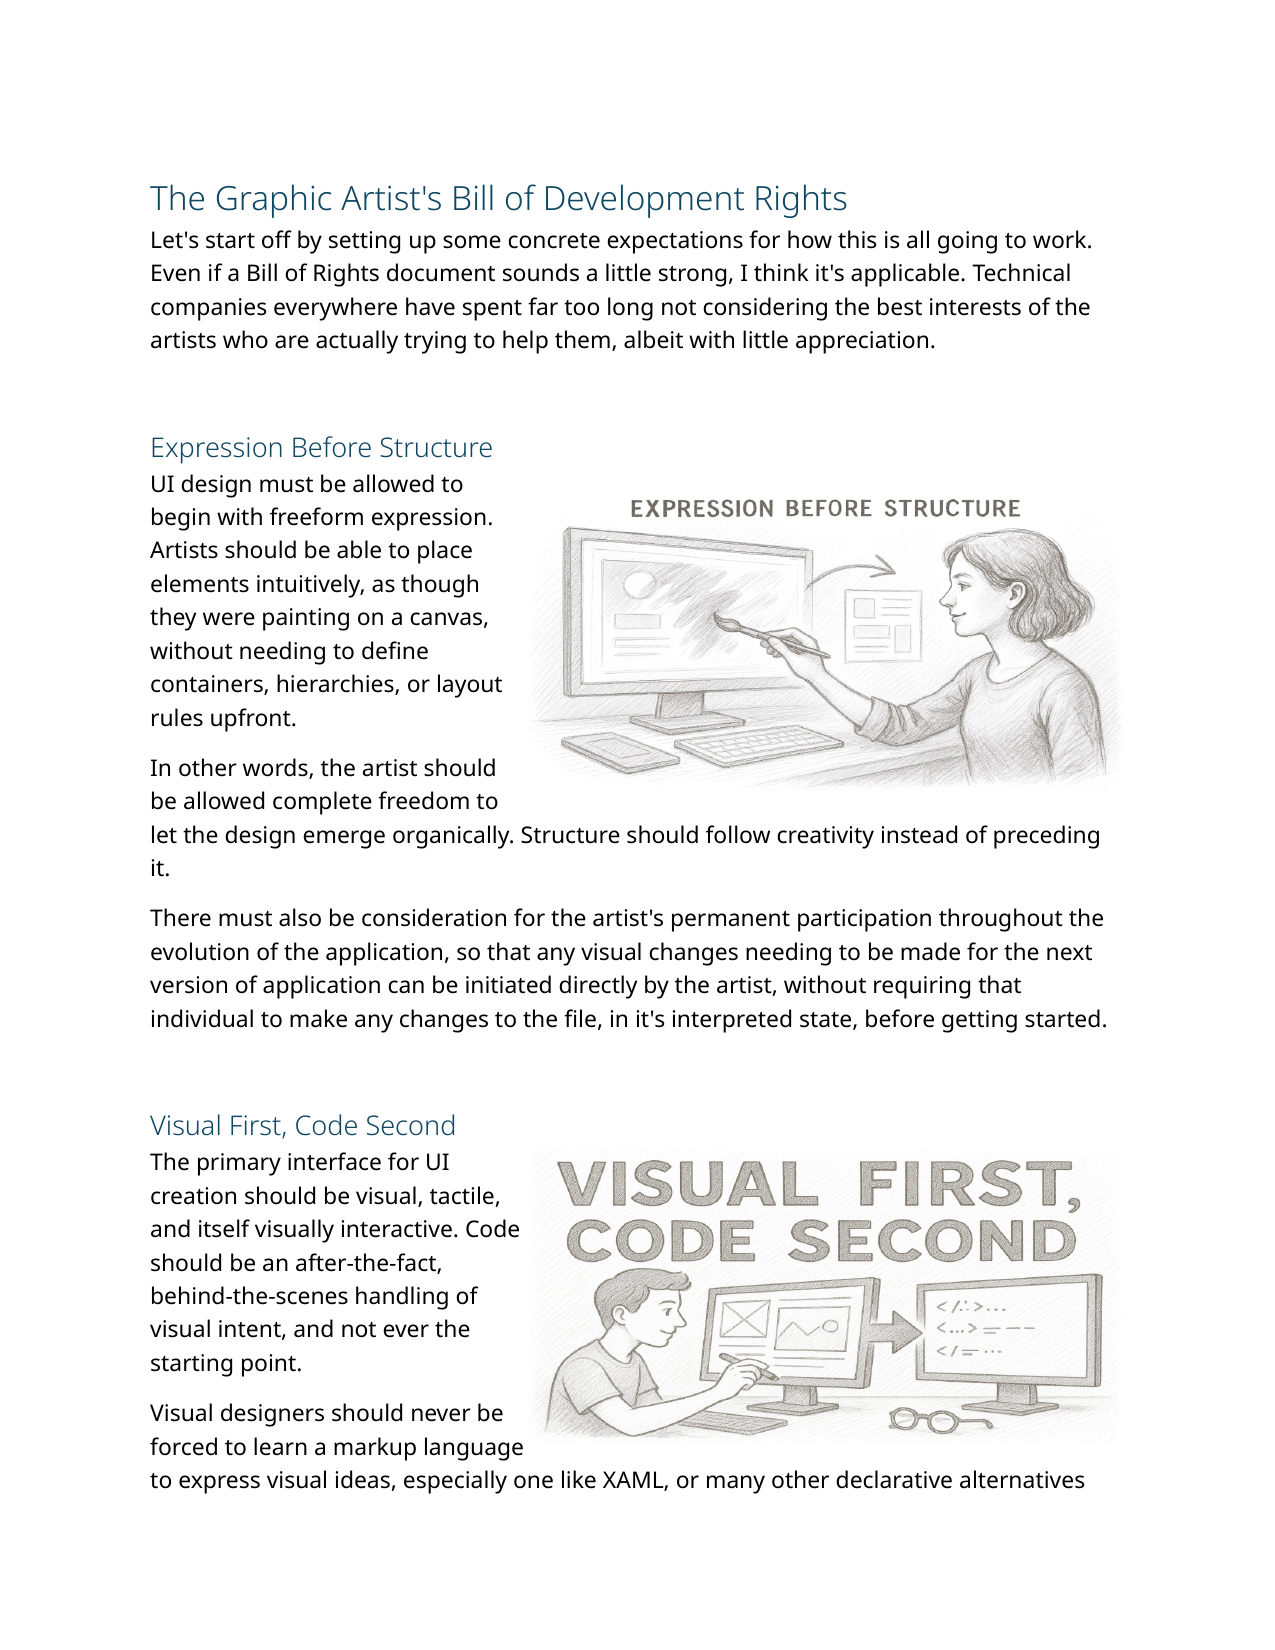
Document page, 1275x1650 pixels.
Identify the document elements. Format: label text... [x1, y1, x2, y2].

subtitle The Graphic Artist's Bill of Development Rights [150, 175, 1125, 220]
text There must also be consideration for the artist's permanent participation throughout the evolution of the application, so that any visual changes needing to be made for the next version of application can be initiated directly by the artist, without requiring that individual to make any changes to the file, in it's interpreted state, before getting started. [150, 902, 1125, 1034]
picture [525, 493, 1125, 794]
text In other words, the artist should be allowed complete freedom to let the design emerge organically. Structure should follow creativity instead of preceding it. [150, 752, 1125, 883]
text The primary interface for UI creation should be visual, tactile, and itself visually interactive. Code should be an after-the-fact, behind-the-scenes handling of visual intent, and not ever the starting point. [150, 1146, 525, 1378]
picture [525, 1144, 1125, 1445]
text Let's start off by setting up some concrete expectations for how this is all going to work. Even if a Bill of Rights document sounds a little strong, I think it's applicable. Technical companies everywhere have spent far too long not considering the best interests of the artists who are actually trying to help them, albeit with little appreciation. [150, 223, 1125, 355]
subtitle Visual First, Code Second [150, 1107, 1125, 1144]
text Visual designers should never be forced to learn a markup language to express visual ideas, especially one like XAML, or many other declarative alternatives [150, 1397, 1125, 1495]
subtitle Expression Before Structure [150, 428, 1125, 465]
text UI design must be allowed to begin with freeform expression. Artists should be able to place elements intuitively, as though they were painting on a canvas, without needing to define containers, hierarchies, or layout rules upfront. [150, 468, 1125, 733]
